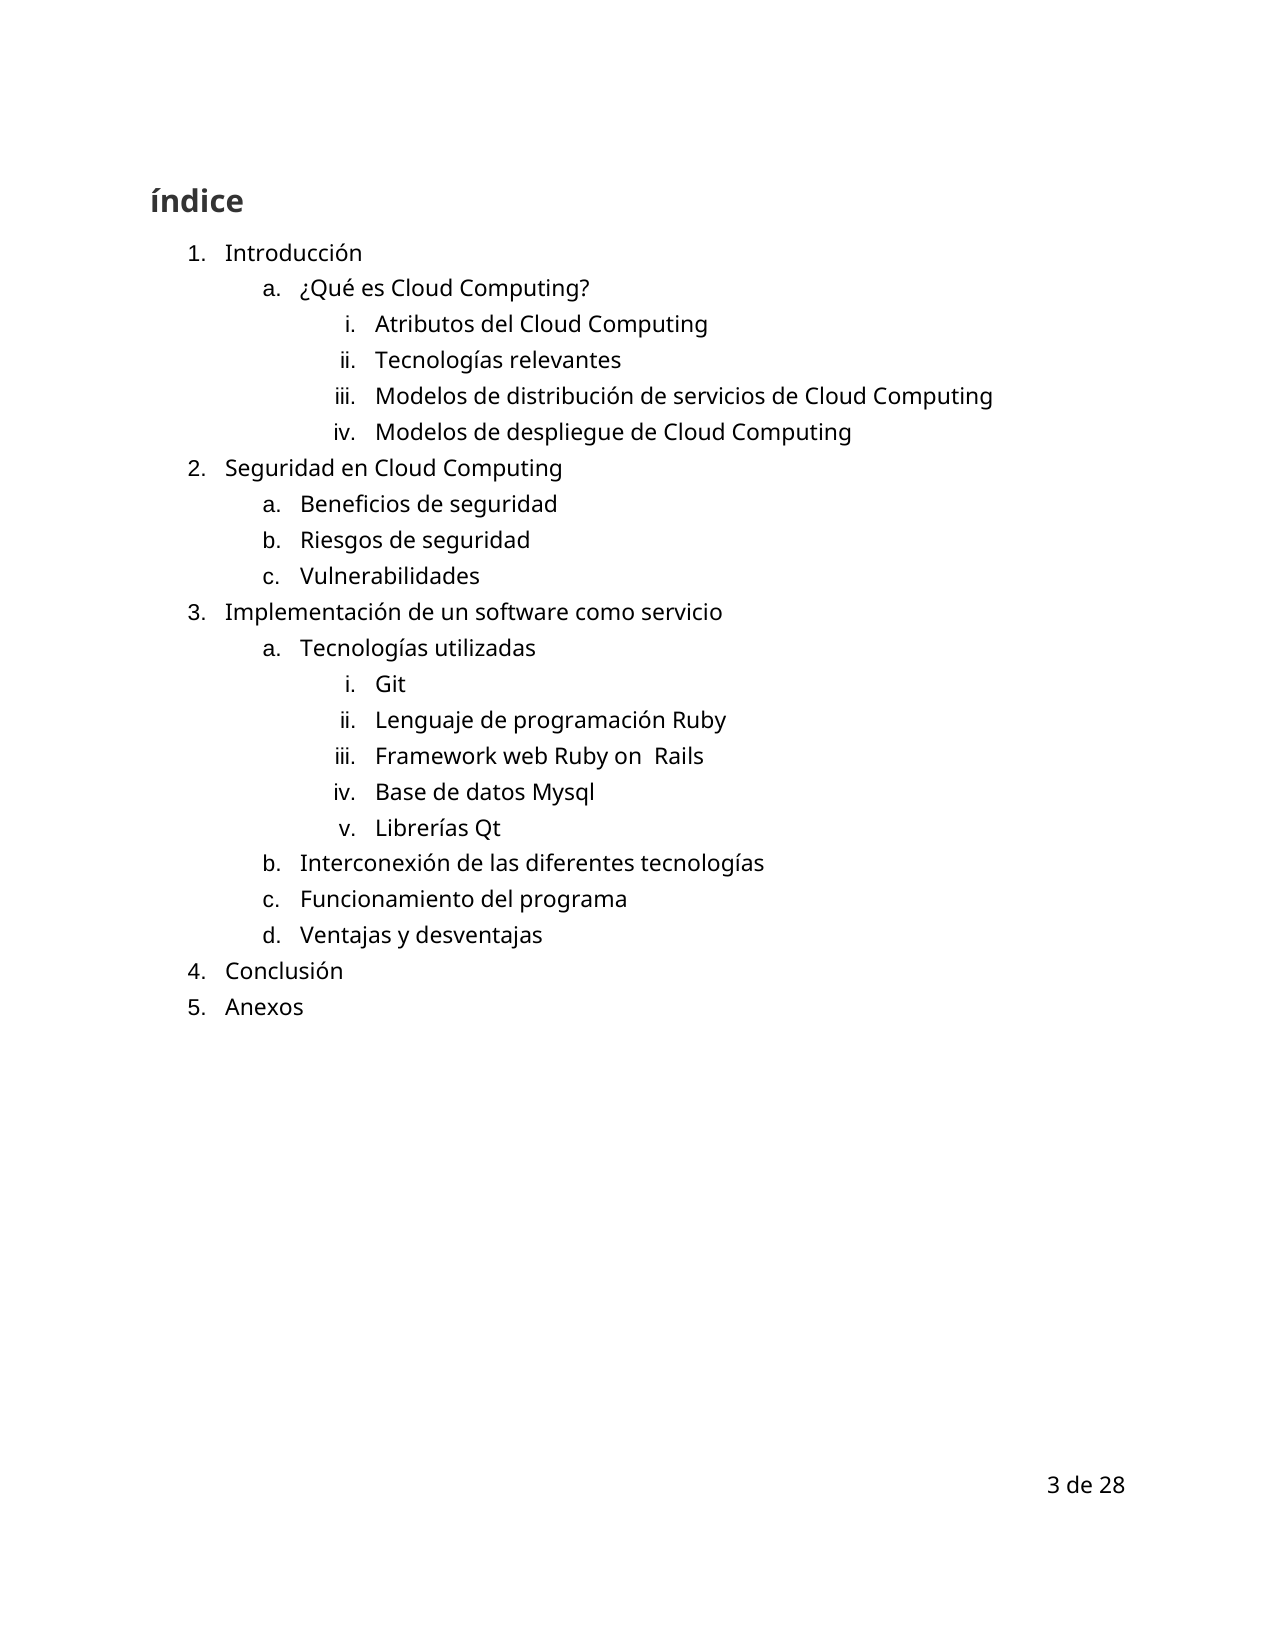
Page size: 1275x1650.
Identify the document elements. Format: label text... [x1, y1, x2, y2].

list Conclusión [187, 955, 1125, 986]
list Ventajas y desventajas [262, 919, 1125, 951]
list Atributos del Cloud Computing [150, 308, 1125, 339]
subtitle índice [150, 179, 1125, 222]
list Implementación de un software como servicio [187, 596, 1125, 627]
list Vulnerabilidades [262, 560, 1125, 591]
list Framework web Ruby on Rails [150, 739, 1125, 771]
list Modelos de despliegue de Cloud Computing [150, 416, 1125, 447]
list Interconexión de las diferentes tecnologías [262, 847, 1125, 879]
list Beneficios de seguridad [262, 488, 1125, 519]
list Lenguaje de programación Ruby [150, 704, 1125, 735]
list Tecnologías utilizadas [262, 632, 1125, 663]
list Modelos de distribución de servicios de Cloud Computing [150, 380, 1125, 411]
list ¿Qué es Cloud Computing? [262, 272, 1125, 304]
list Base de datos Mysql [150, 776, 1125, 807]
list Git [150, 668, 1125, 699]
list Funcionamiento del programa [262, 883, 1125, 914]
list Librerías Qt [150, 811, 1125, 843]
list Anexos [187, 991, 1125, 1022]
list Tecnologías relevantes [150, 344, 1125, 376]
list Introducción [187, 236, 1125, 268]
list Seguridad en Cloud Computing [187, 452, 1125, 483]
list Riesgos de seguridad [262, 524, 1125, 555]
